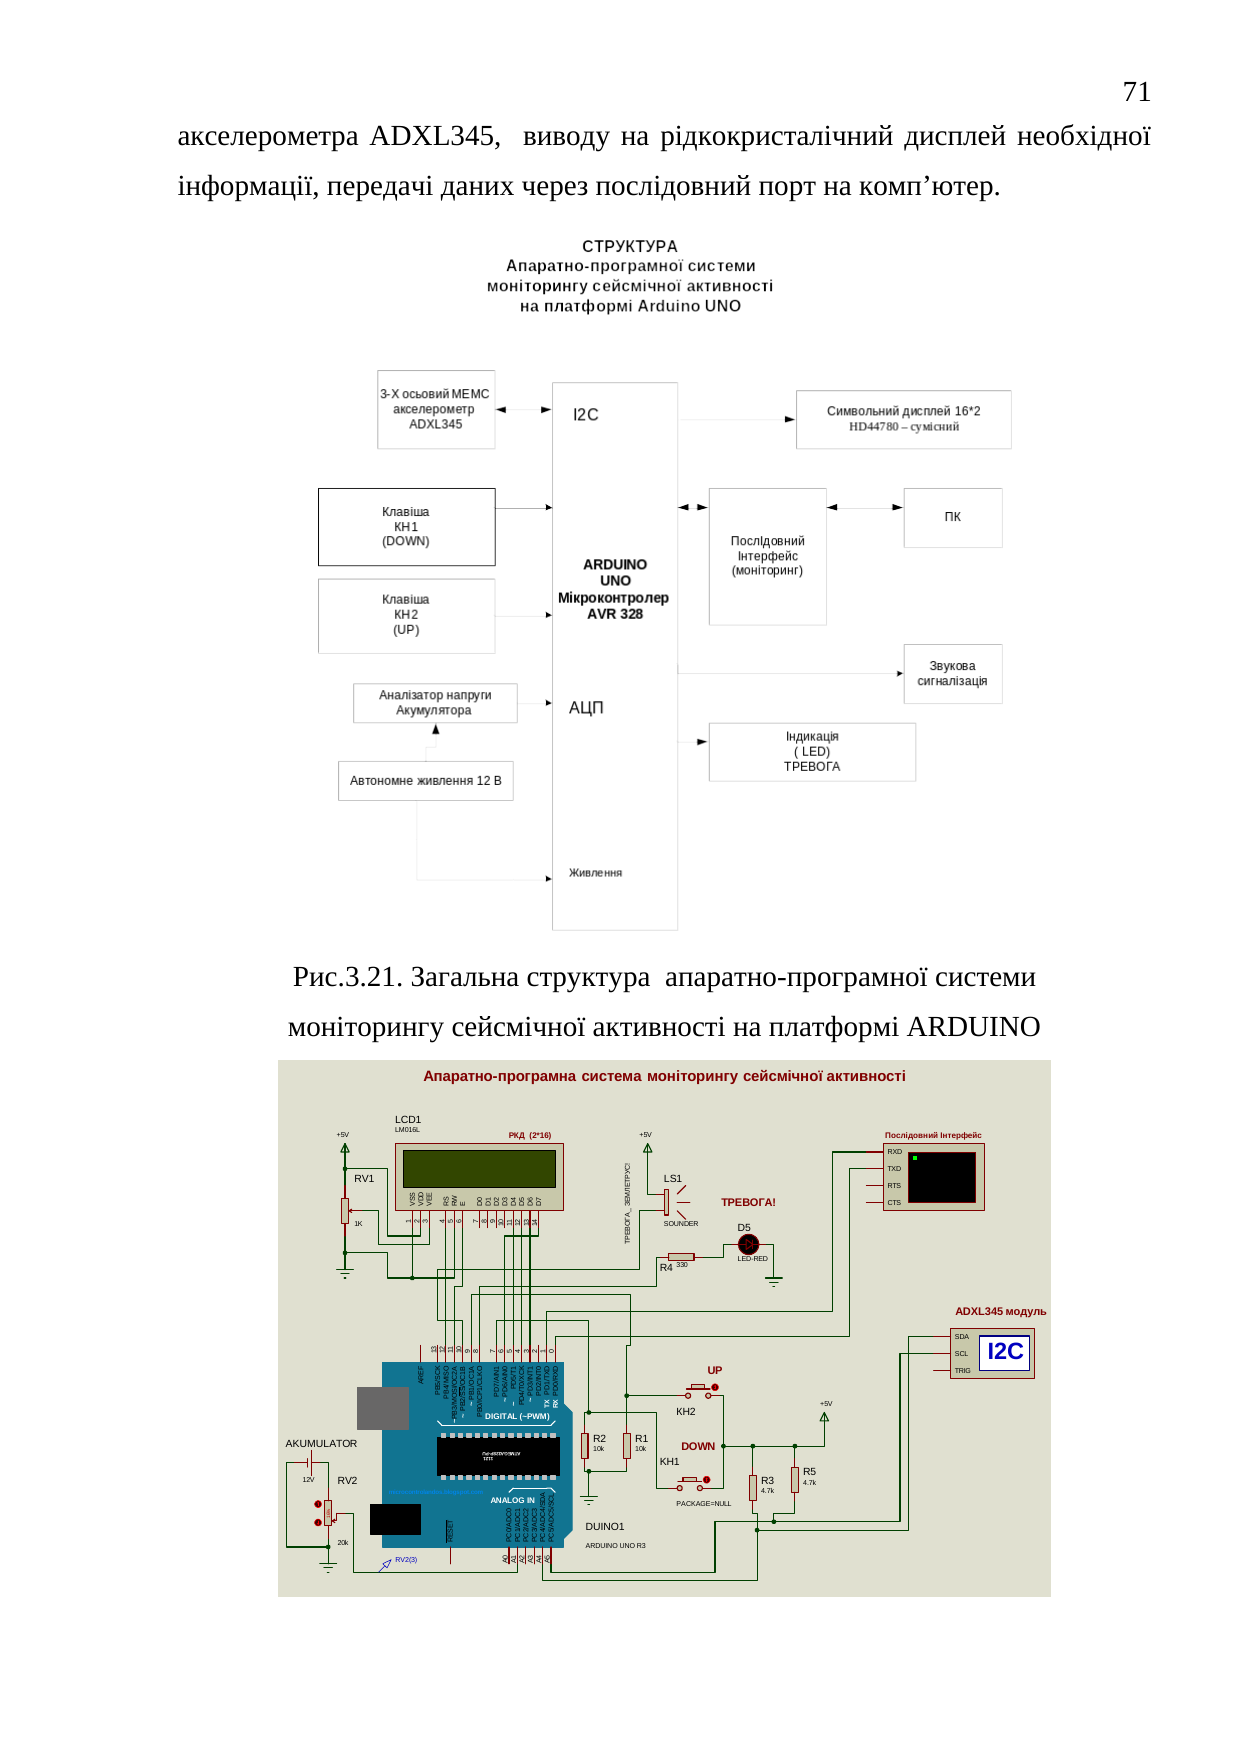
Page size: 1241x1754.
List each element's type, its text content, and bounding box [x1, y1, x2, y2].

text акселерометра ADXL345, виводу на рідкокристалічний дисплей необхідної інформації, передачі даних через послідовний порт на комп’ютер. [177, 118, 1152, 202]
text Рис.3.21. Загальна структура апаратно-програмної системи [177, 959, 1152, 992]
text моніторингу сейсмічної активності на платформі ARDUINO [177, 1009, 1152, 1043]
